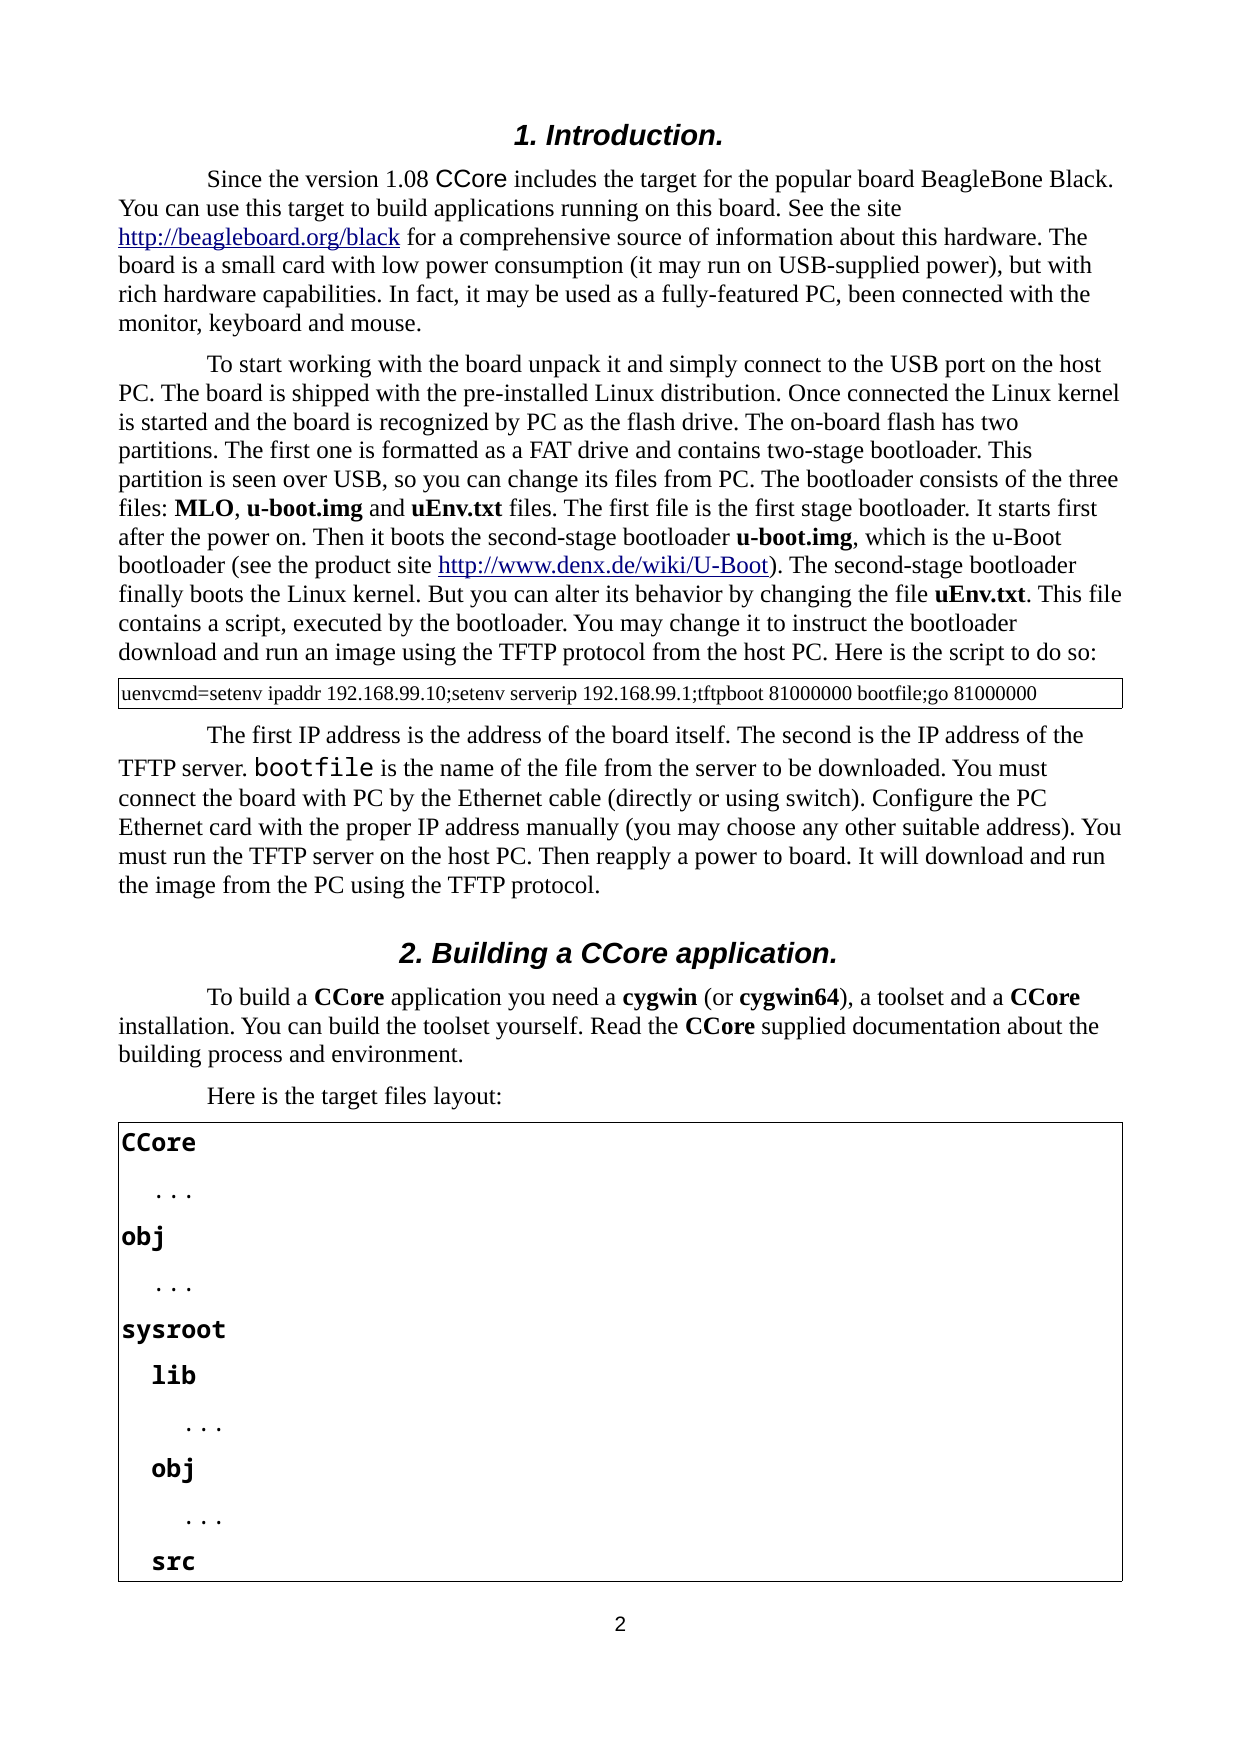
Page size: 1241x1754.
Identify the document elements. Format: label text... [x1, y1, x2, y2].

text obj [119, 1215, 1122, 1252]
text obj [119, 1448, 1122, 1485]
subtitle 2. Building a CCore application. [118, 936, 1122, 969]
text CCore [119, 1123, 1122, 1159]
text ... [119, 1262, 1122, 1299]
subtitle 1. Introduction. [118, 118, 1122, 152]
text To build a CCore application you need a cygwin (or cygwin64), a toolset and a CCore installation. You can build the toolset yourself. Read the CCore supplied documentation about the building process and environment. [118, 982, 1122, 1068]
text ... [119, 1494, 1122, 1532]
text sysroot [119, 1308, 1122, 1345]
text Since the version 1.08 CCore includes the target for the popular board BeagleBone Black. You can use this target to build applications running on this board. See the site http://beagleboard.org/black for a comprehensive source of information about this hardware. The board is a small card with low power consumption (it may run on USB-supplied power), but with rich hardware capabilities. In fact, it may be used as a fully-featured PC, been connected with the monitor, keyboard and mouse. [118, 164, 1122, 337]
text The first IP address is the address of the board itself. The second is the IP address of the TFTP server. bootfile is the name of the file from the server to be downloaded. You must connect the board with PC by the Ethernet cable (directly or using switch). Configure the PC Ethernet card with the proper IP address manually (you may choose any other suitable address). You must run the TFTP server on the host PC. Then reapply a power to board. It will download and run the image from the PC using the TFTP protocol. [118, 721, 1122, 898]
text src [119, 1541, 1122, 1581]
text ... [119, 1168, 1122, 1206]
text ... [119, 1401, 1122, 1438]
text uenvcmd=setenv ipaddr 192.168.99.10;setenv serverip 192.168.99.1;tftpboot 81000000 bootfile;go 81000000 [119, 679, 1122, 708]
text To start working with the board unpack it and simply connect to the USB port on the host PC. The board is shipped with the pre-installed Linux distribution. Once connected the Linux kernel is started and the board is recognized by PC as the flash drive. The on-board flash has two partitions. The first one is formatted as a FAT drive and contains two-stage bootloader. This partition is seen over USB, so you can change its files from PC. The bootloader consists of the three files: MLO, u-boot.img and uEnv.txt files. The first file is the first stage bootloader. It starts first after the power on. Then it boots the second-stage bootloader u-boot.img, which is the u-Boot bootloader (see the product site http://www.denx.de/wiki/U-Boot). The second-stage bootloader finally boots the Linux kernel. But you can alter its behavior by changing the file uEnv.txt. This file contains a script, executed by the bootloader. You may change it to instruct the bootloader download and run an image using the TFTP protocol from the host PC. Here is the script to do so: [118, 349, 1122, 666]
text lib [119, 1355, 1122, 1392]
text Here is the target files layout: [118, 1081, 1122, 1109]
